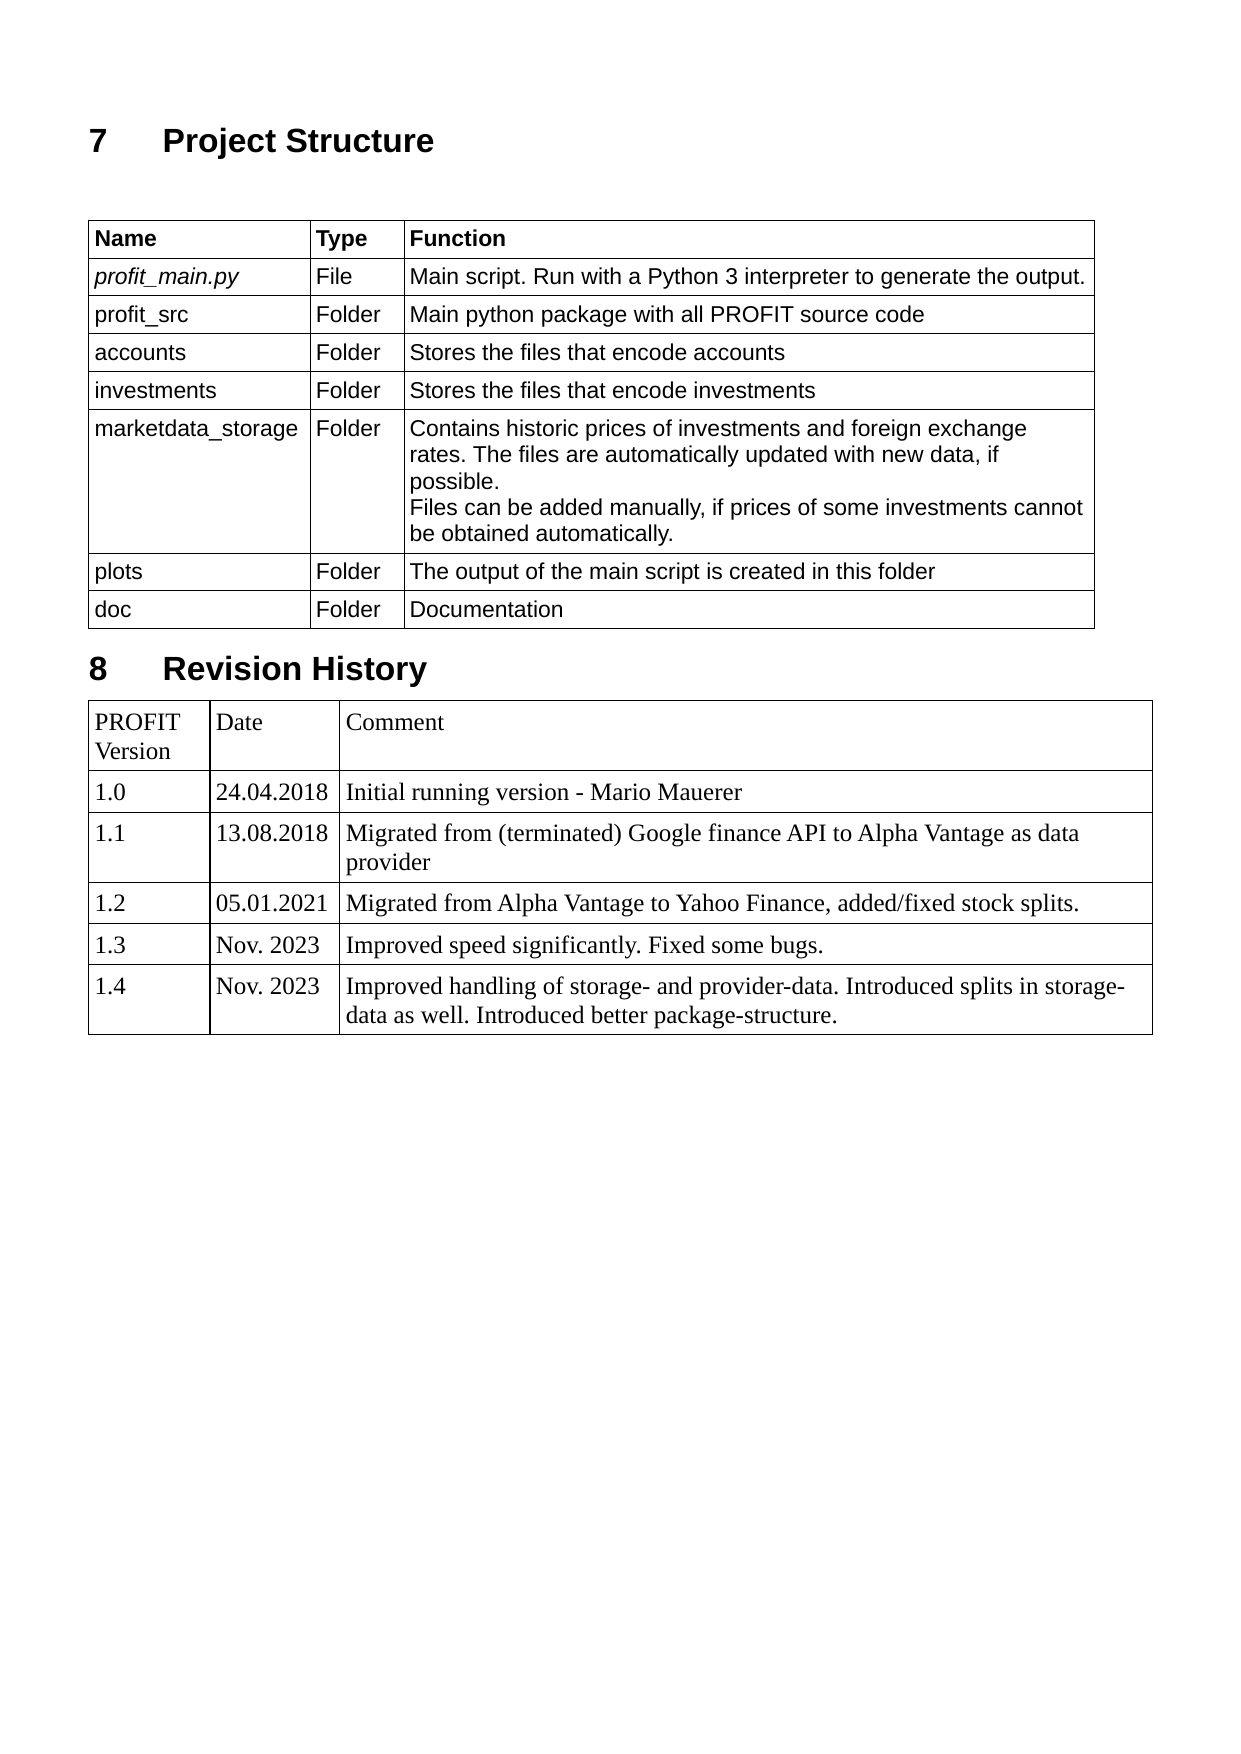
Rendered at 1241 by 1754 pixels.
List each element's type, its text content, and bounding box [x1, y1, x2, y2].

table_cell 24.04.2018 [211, 771, 339, 812]
table_cell Initial running version - Mario Mauerer [340, 771, 1152, 812]
table_cell Migrated from (terminated) Google finance API to Alpha Vantage as data provider [340, 813, 1152, 882]
table_cell marketdata_storage [89, 410, 310, 552]
table_cell Stores the files that encode investments [405, 372, 1094, 409]
table_header Comment [340, 701, 1152, 770]
table_cell Main script. Run with a Python 3 interpreter to generate the output. [405, 259, 1094, 295]
table_cell plots [89, 554, 310, 590]
table_cell The output of the main script is created in this folder [405, 554, 1094, 590]
table_header Function [405, 221, 1094, 257]
table_header Name [89, 221, 310, 257]
table_header Type [311, 221, 404, 257]
table_cell accounts [89, 334, 310, 371]
table_header Date [211, 701, 339, 770]
table_cell 1.2 [89, 883, 209, 923]
table_cell Documentation [405, 591, 1094, 628]
table_cell Contains historic prices of investments and foreign exchange rates. The files are automatically updated with new data, if possible. Files can be added manually, if prices of some investments cannot be obtained automatically. [405, 410, 1094, 552]
table_cell Folder [311, 296, 404, 333]
table_cell 1.4 [89, 965, 209, 1034]
table_cell Stores the files that encode accounts [405, 334, 1094, 371]
table_cell Improved speed significantly. Fixed some bugs. [340, 924, 1152, 964]
table_cell profit_main.py [89, 259, 310, 295]
table_cell 1.0 [89, 771, 209, 812]
table_cell profit_src [89, 296, 310, 333]
table_header PROFIT Version [89, 701, 209, 770]
table_cell 05.01.2021 [211, 883, 339, 923]
table_cell File [311, 259, 404, 295]
table_cell 1.1 [89, 813, 209, 882]
table_cell Folder [311, 372, 404, 409]
subtitle Revision History [88, 649, 1152, 688]
subtitle Project Structure [88, 121, 1152, 159]
table_cell Folder [311, 554, 404, 590]
table_cell doc [89, 591, 310, 628]
table_cell investments [89, 372, 310, 409]
table_cell Nov. 2023 [211, 965, 339, 1034]
table_cell 1.3 [89, 924, 209, 964]
table_cell Migrated from Alpha Vantage to Yahoo Finance, added/fixed stock splits. [340, 883, 1152, 923]
table_cell Improved handling of storage- and provider-data. Introduced splits in storage-data as well. Introduced better package-structure. [340, 965, 1152, 1034]
table_cell Nov. 2023 [211, 924, 339, 964]
table_cell Folder [311, 334, 404, 371]
table_cell Main python package with all PROFIT source code [405, 296, 1094, 333]
table_cell 13.08.2018 [211, 813, 339, 882]
table_cell Folder [311, 591, 404, 628]
table_cell Folder [311, 410, 404, 552]
